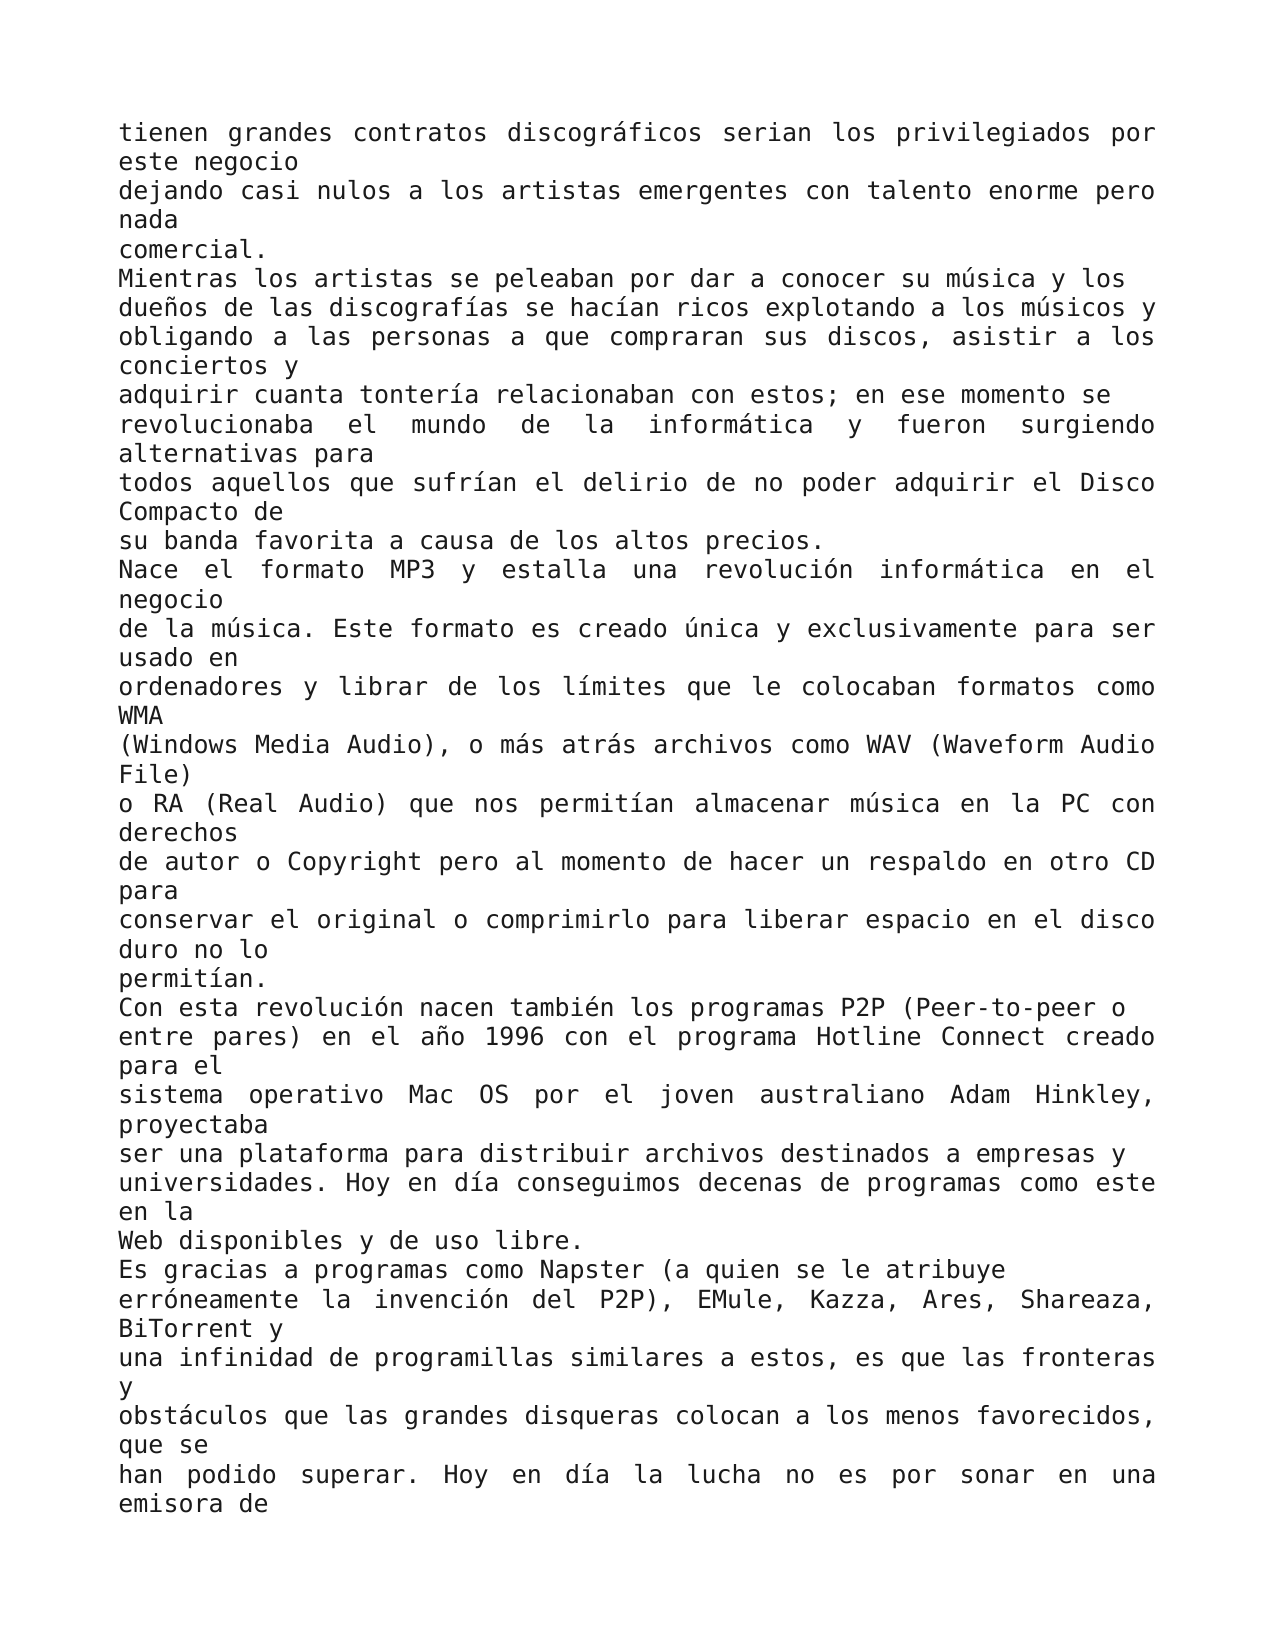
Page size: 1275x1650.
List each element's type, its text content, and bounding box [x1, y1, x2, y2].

text erróneamente la invención del P2P), EMule, Kazza, Ares, Shareaza, BiTorrent y [118, 1285, 1157, 1343]
text una infinidad de programillas similares a estos, es que las fronteras y [118, 1343, 1157, 1401]
text obstáculos que las grandes disqueras colocan a los menos favorecidos, que se [118, 1401, 1157, 1460]
text permitían. [118, 964, 1157, 993]
text ordenadores y librar de los límites que le colocaban formatos como WMA [118, 672, 1157, 731]
text entre pares) en el año 1996 con el programa Hotline Connect creado para el [118, 1022, 1157, 1081]
text comercial. [118, 235, 1157, 264]
text obligando a las personas a que compraran sus discos, asistir a los conciertos y [118, 322, 1157, 381]
text (Windows Media Audio), o más atrás archivos como WAV (Waveform Audio File) [118, 731, 1157, 789]
text ser una plataforma para distribuir archivos destinados a empresas y [118, 1139, 1157, 1168]
text revolucionaba el mundo de la informática y fueron surgiendo alternativas para [118, 410, 1157, 468]
text han podido superar. Hoy en día la lucha no es por sonar en una emisora de [118, 1460, 1157, 1518]
text Con esta revolución nacen también los programas P2P (Peer-to-peer o [118, 993, 1157, 1022]
text universidades. Hoy en día conseguimos decenas de programas como este en la [118, 1168, 1157, 1226]
text tienen grandes contratos discográficos serian los privilegiados por este negocio [118, 118, 1157, 176]
text Es gracias a programas como Napster (a quien se le atribuye [118, 1256, 1157, 1285]
text de autor o Copyright pero al momento de hacer un respaldo en otro CD para [118, 847, 1157, 906]
text Mientras los artistas se peleaban por dar a conocer su música y los [118, 264, 1157, 293]
text conservar el original o comprimirlo para liberar espacio en el disco duro no lo [118, 906, 1157, 964]
text de la música. Este formato es creado única y exclusivamente para ser usado en [118, 614, 1157, 672]
text todos aquellos que sufrían el delirio de no poder adquirir el Disco Compacto de [118, 468, 1157, 526]
text dueños de las discografías se hacían ricos explotando a los músicos y [118, 293, 1157, 322]
text Web disponibles y de uso libre. [118, 1226, 1157, 1256]
text o RA (Real Audio) que nos permitían almacenar música en la PC con derechos [118, 789, 1157, 847]
text sistema operativo Mac OS por el joven australiano Adam Hinkley, proyectaba [118, 1081, 1157, 1139]
text su banda favorita a causa de los altos precios. [118, 526, 1157, 556]
text adquirir cuanta tontería relacionaban con estos; en ese momento se [118, 381, 1157, 410]
text dejando casi nulos a los artistas emergentes con talento enorme pero nada [118, 176, 1157, 235]
text Nace el formato MP3 y estalla una revolución informática en el negocio [118, 556, 1157, 614]
